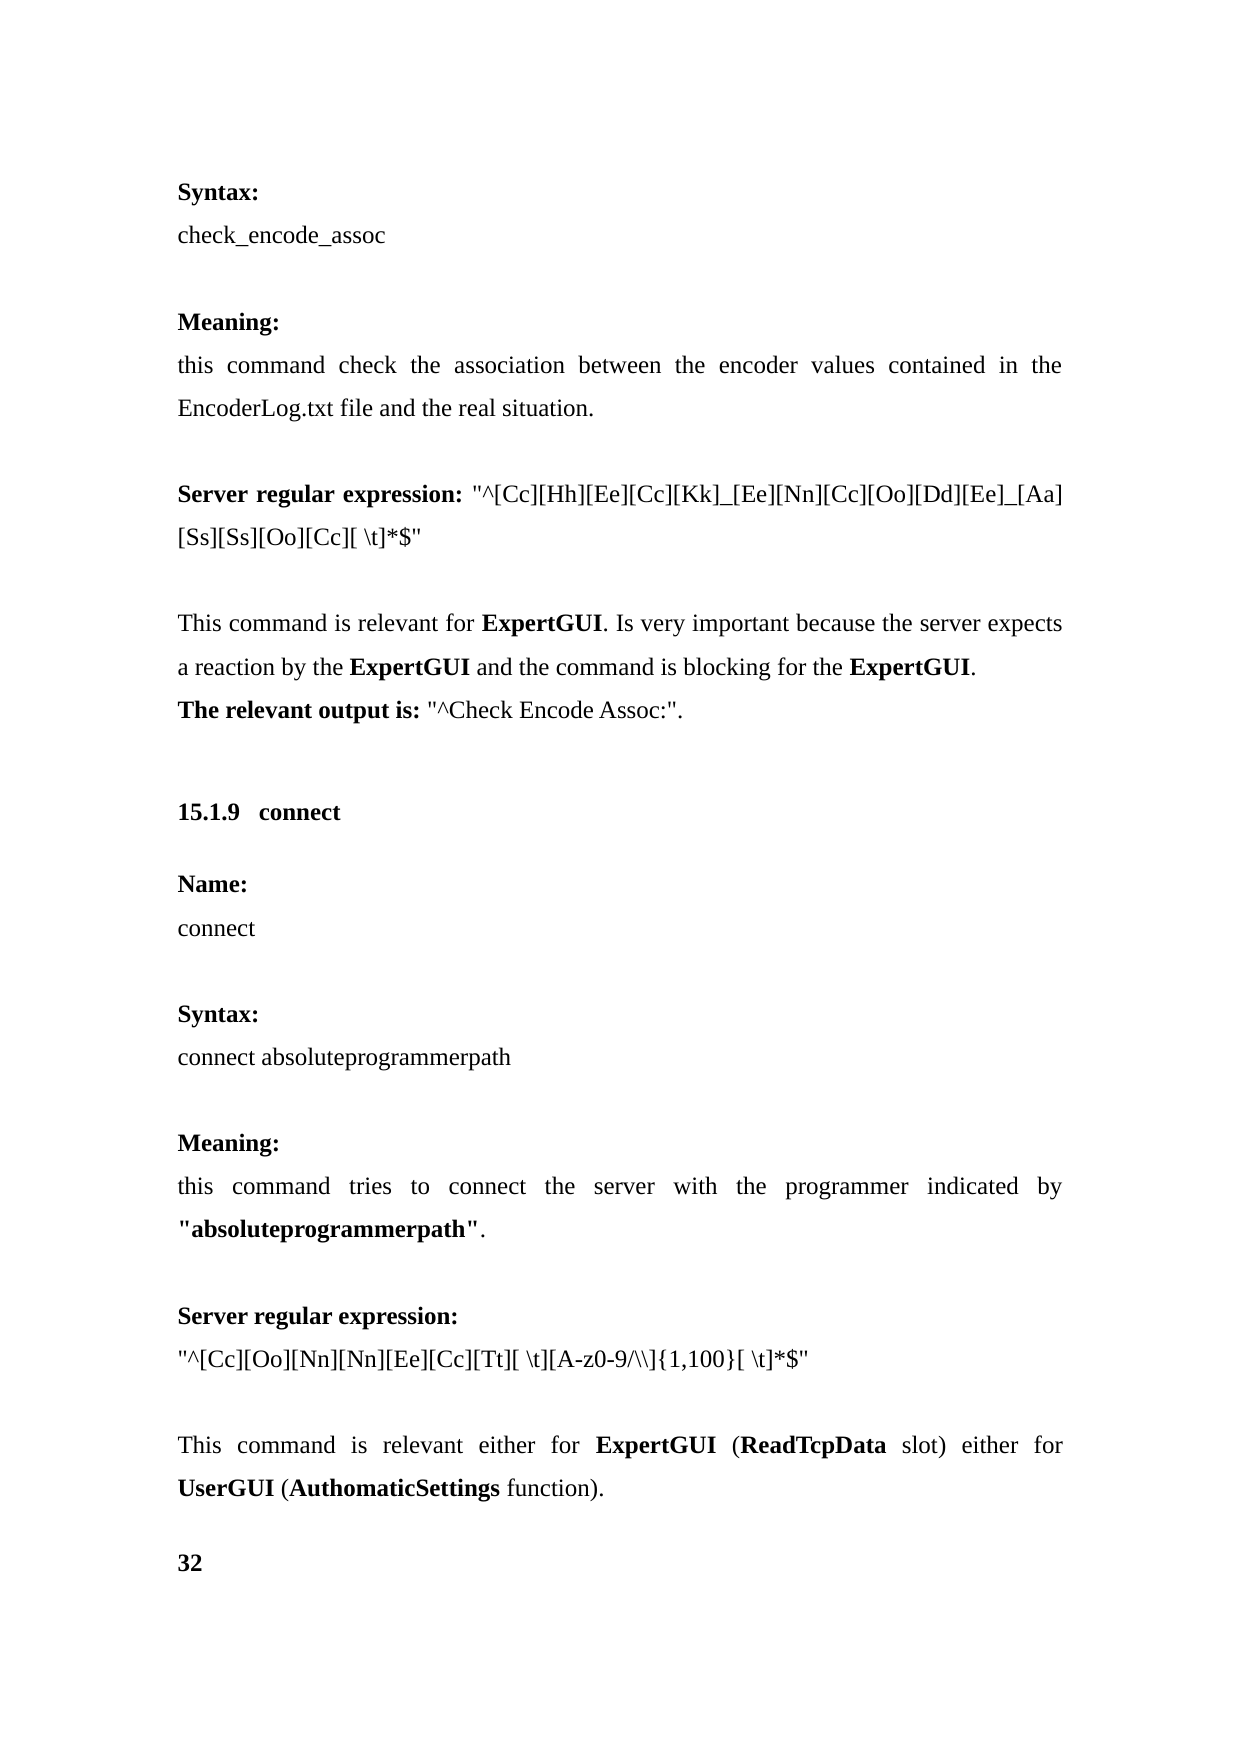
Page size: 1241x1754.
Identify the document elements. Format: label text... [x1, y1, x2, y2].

text This command is relevant either for ExpertGUI (ReadTcpData slot) either for UserGUI (AuthomaticSettings function). [177, 1430, 1063, 1502]
text The relevant output is: "^Check Encode Assoc:". [177, 695, 1063, 723]
text "^[Cc][Oo][Nn][Nn][Ee][Cc][Tt][ \t][A-z0-9/\\]{1,100}[ \t]*$" [177, 1344, 1063, 1373]
text this command check the association between the encoder values contained in the EncoderLog.txt file and the real situation. [177, 350, 1063, 422]
text Meaning: [177, 307, 1063, 335]
text Meaning: [177, 1128, 1063, 1157]
text Server regular expression: "^[Cc][Hh][Ee][Cc][Kk]_[Ee][Nn][Cc][Oo][Dd][Ee]_[Aa][Ss][Ss][Oo][Cc][ \t]*$" [177, 479, 1063, 551]
text this command tries to connect the server with the programmer indicated by "absoluteprogrammerpath". [177, 1171, 1063, 1243]
text Syntax: [177, 177, 1063, 206]
subtitle connect [177, 797, 1063, 826]
text This command is relevant for ExpertGUI. Is very important because the server expects a reaction by the ExpertGUI and the command is blocking for the ExpertGUI. [177, 608, 1063, 680]
text Syntax: [177, 999, 1063, 1028]
text connect absoluteprogrammerpath [177, 1042, 1063, 1071]
text Name: [177, 869, 1063, 898]
text check_encode_assoc [177, 220, 1063, 249]
text connect [177, 913, 1063, 941]
text Server regular expression: [177, 1301, 1063, 1329]
